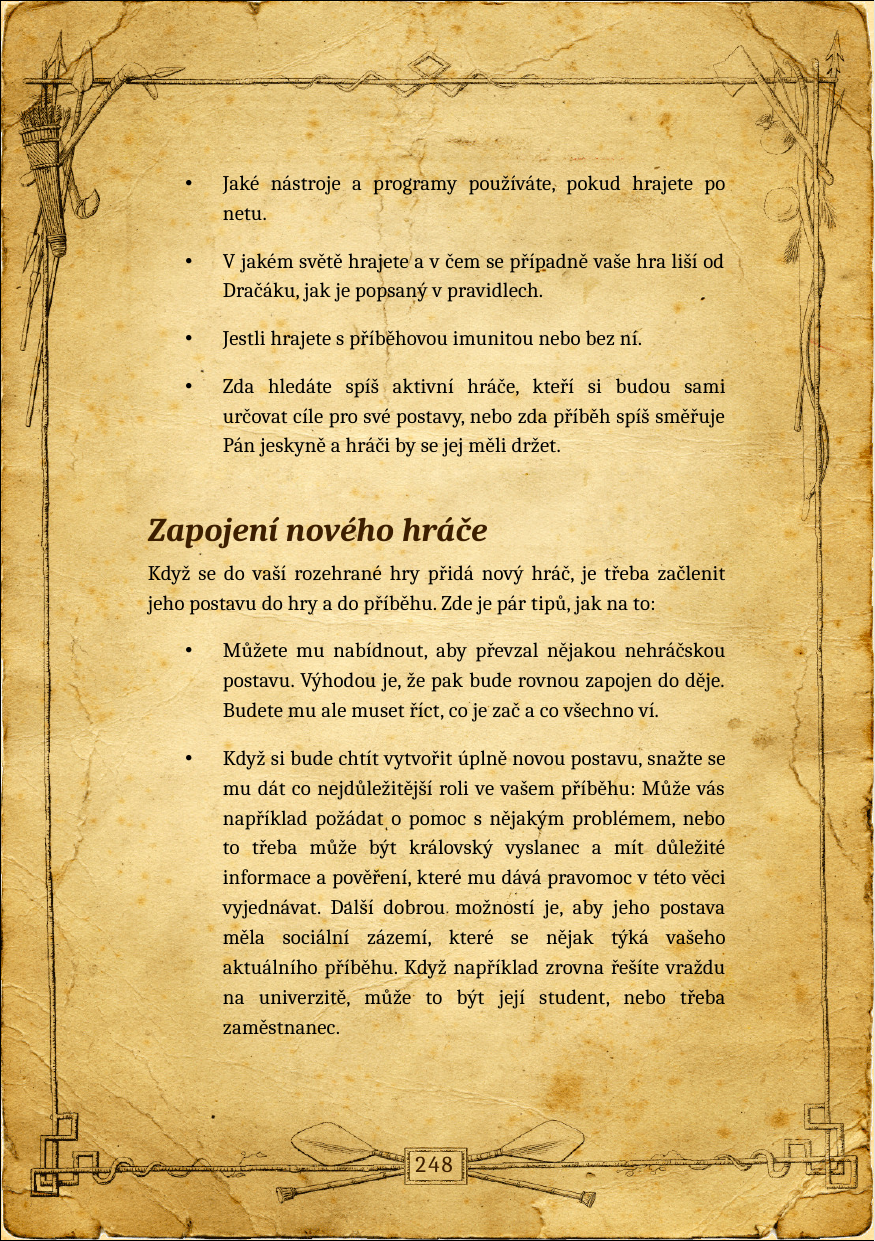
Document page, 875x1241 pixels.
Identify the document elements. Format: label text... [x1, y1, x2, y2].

list Jestli hrajete s příběhovou imunitou nebo bez ní. [185, 327, 726, 351]
picture [1, 1, 874, 1240]
list Zda hledáte spíš aktivní hráče, kteří si budou sami určovat cíle pro své postavy, nebo zda příběh spíš směřuje Pán jeskyně a hráči by se jej měli držet. [185, 374, 726, 458]
list Když si bude chtít vytvořit úplně novou postavu, snažte se mu dát co nejdůležitější roli ve vašem příběhu: Může vás například požádat o pomoc s nějakým problémem, nebo to třeba může být královský vyslanec a mít důležité informace a pověření, které mu dává pravomoc v této věci vyjednávat. Další dobrou možností je, aby jeho postava měla sociální zázemí, které se nějak týká vašeho aktuálního příběhu. Když například zrovna řešíte vraždu na univerzitě, může to být její student, nebo třeba zaměstnanec. [185, 746, 726, 1039]
subtitle Zapojení nového hráče [148, 511, 726, 550]
list V jakém světě hrajete a v čem se případně vaše hra liší od Dračáku, jak je popsaný v pravidlech. [185, 249, 726, 303]
list Můžete mu nabídnout, aby převzal nějakou nehráčskou postavu. Výhodou je, že pak bude rovnou zapojen do děje. Budete mu ale muset říct, co je zač a co všechno ví. [185, 639, 726, 723]
list Jaké nástroje a programy používáte, pokud hrajete po netu. [185, 172, 726, 226]
text Když se do vaší rozehrané hry přidá nový hráč, je třeba začlenit jeho postavu do hry a do příběhu. Zde je pár tipů, jak na to: [148, 561, 726, 615]
